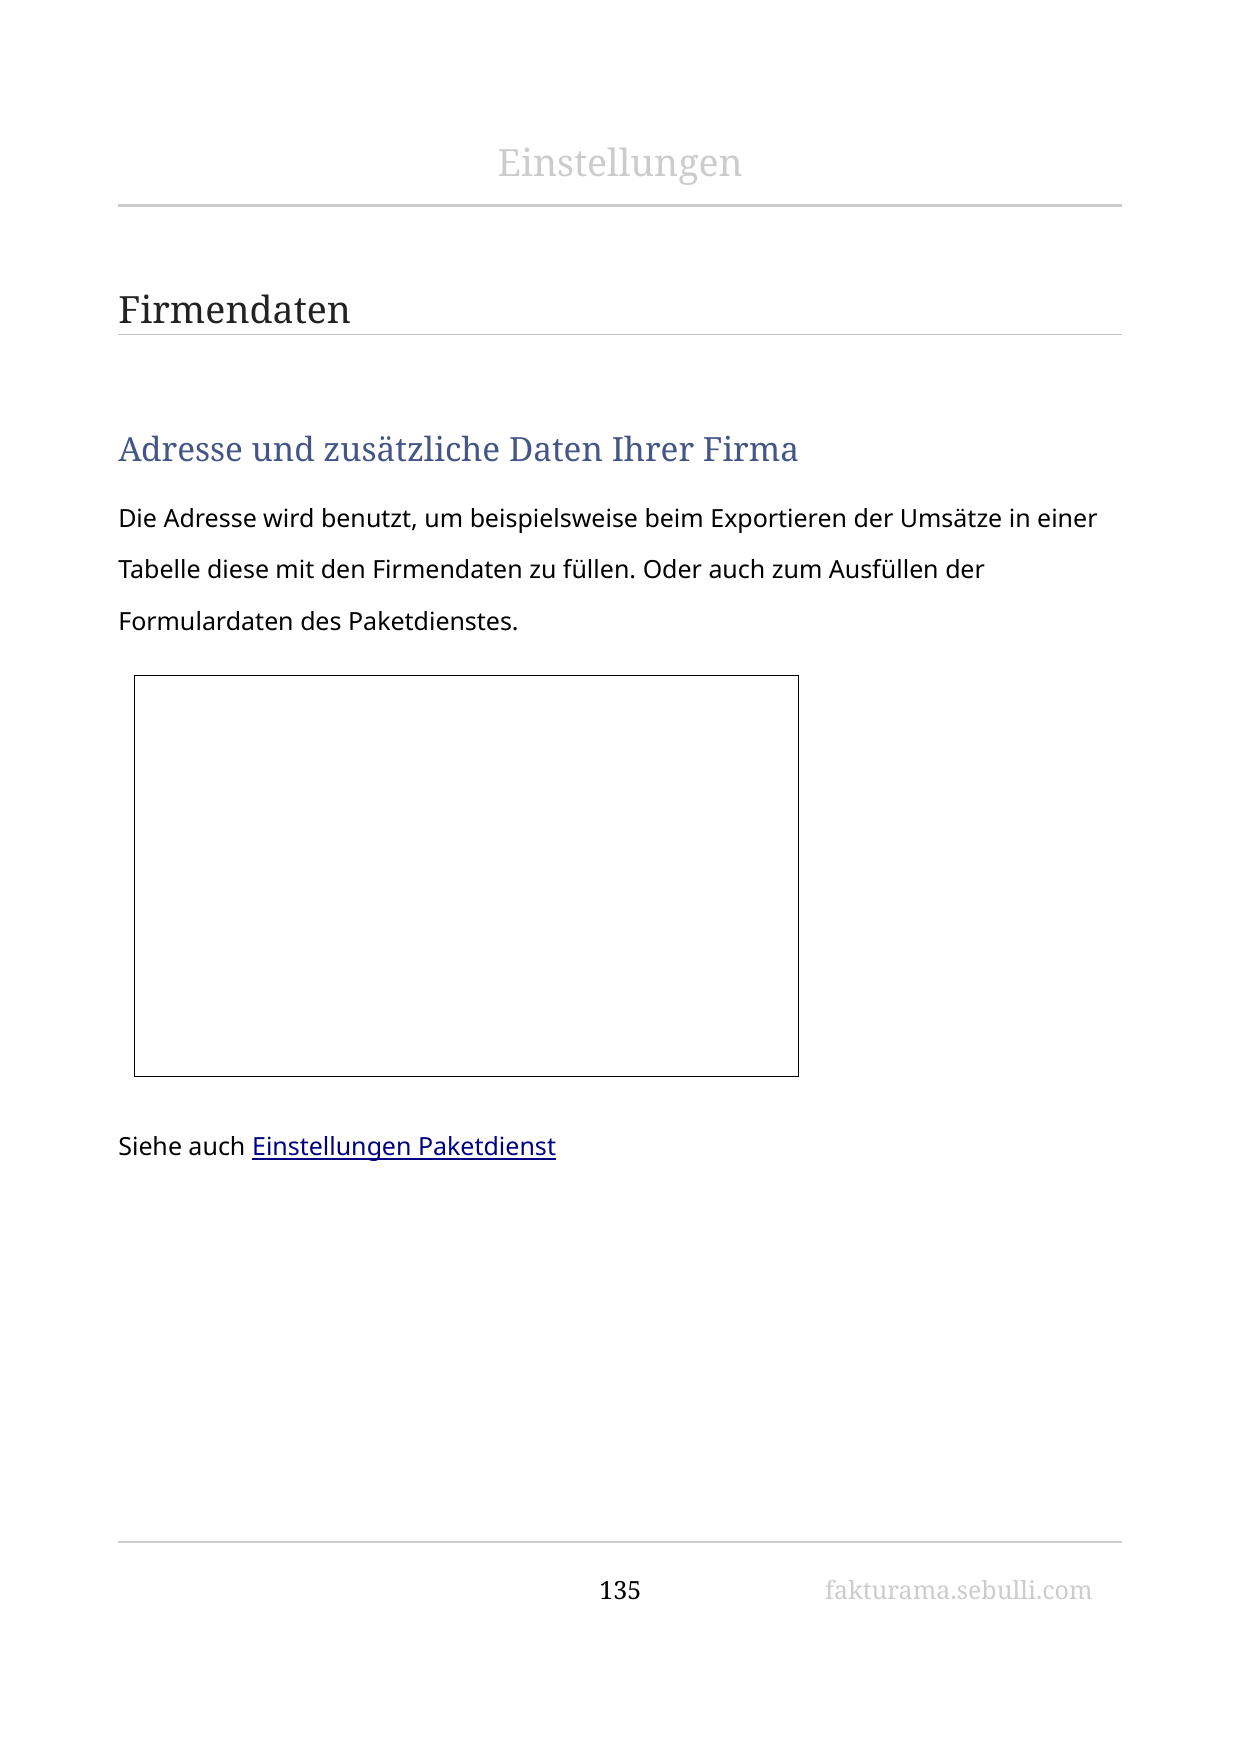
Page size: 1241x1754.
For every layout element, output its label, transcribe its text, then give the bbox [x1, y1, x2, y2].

subtitle Firmendaten [118, 283, 1122, 334]
text Die Adresse wird benutzt, um beispielsweise beim Exportieren der Umsätze in einer Tabelle diese mit den Firmendaten zu füllen. Oder auch zum Ausfüllen der Formulardaten des Paketdienstes. [118, 501, 1122, 637]
text Siehe auch Einstellungen Paketdienst [118, 1129, 1122, 1163]
subtitle Adresse und zusätzliche Daten Ihrer Firma [118, 426, 1122, 472]
